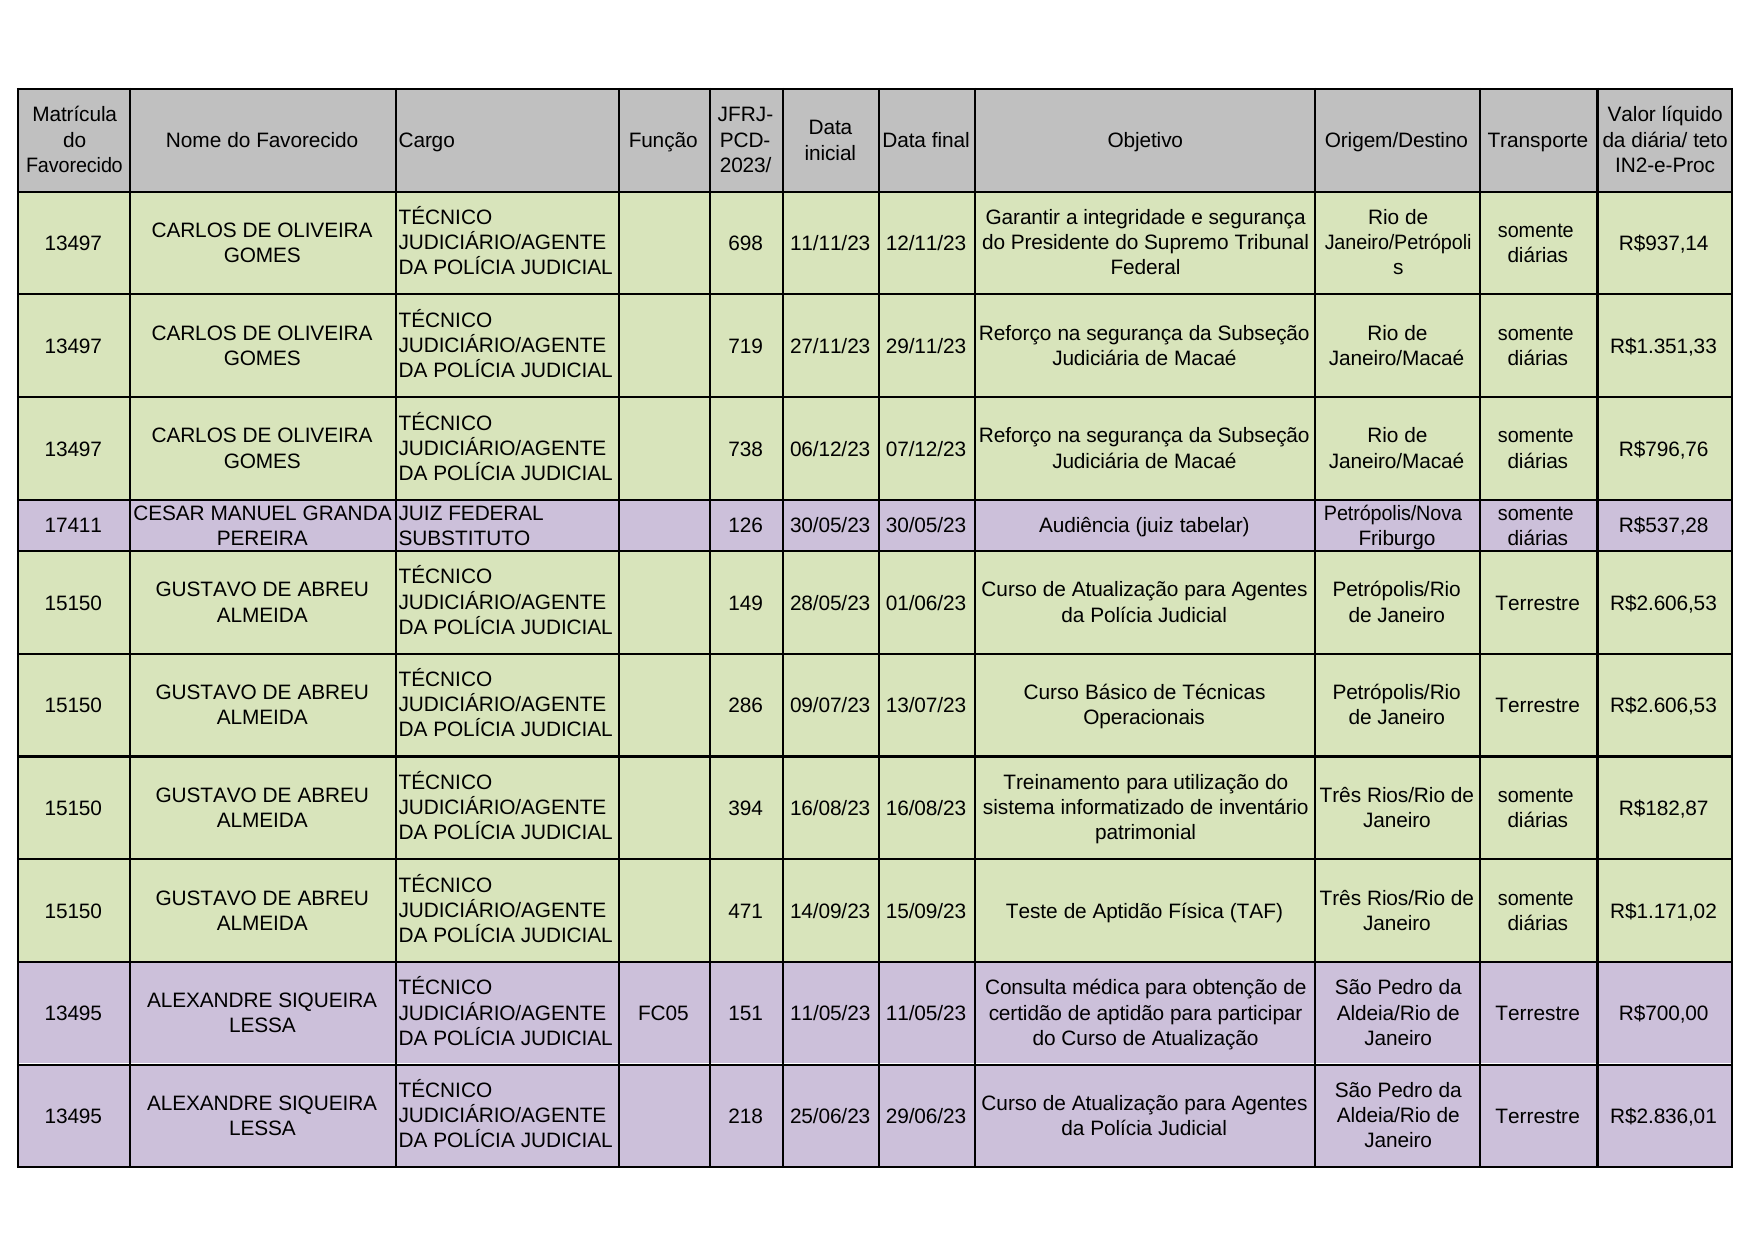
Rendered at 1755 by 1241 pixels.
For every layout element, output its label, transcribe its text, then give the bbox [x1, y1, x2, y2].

table_cell CARLOS DE OLIVEIRA GOMES [131, 398, 395, 499]
table_cell CARLOS DE OLIVEIRA GOMES [131, 193, 395, 293]
table_cell Petrópolis/Nova Friburgo [1316, 501, 1479, 550]
table_cell JUIZ FEDERAL SUBSTITUTO [397, 501, 618, 550]
table_cell TÉCNICO JUDICIÁRIO/AGENTE DA POLÍCIA JUDICIAL [397, 860, 618, 961]
table_cell [620, 860, 709, 961]
table_cell 15150 [19, 860, 129, 961]
table_cell R$2.836,01 [1599, 1066, 1731, 1166]
table_cell Três Rios/Rio de Janeiro [1316, 758, 1479, 858]
table_cell 17411 [19, 501, 129, 550]
table_cell 27/11/23 [784, 295, 878, 396]
table_cell 12/11/23 [880, 193, 974, 293]
table_cell R$2.606,53 [1599, 552, 1731, 653]
table_cell GUSTAVO DE ABREU ALMEIDA [131, 552, 395, 653]
table_cell 394 [711, 758, 782, 858]
table_header Transporte [1481, 90, 1596, 191]
table_cell Terrestre [1481, 963, 1596, 1063]
table_cell 218 [711, 1066, 782, 1166]
table_cell somente diárias [1481, 501, 1596, 550]
table_header Nome do Favorecido [131, 90, 395, 191]
table_cell TÉCNICO JUDICIÁRIO/AGENTE DA POLÍCIA JUDICIAL [397, 552, 618, 653]
table_cell Curso de Atualização para Agentes da Polícia Judicial [976, 552, 1314, 653]
table_cell [620, 295, 709, 396]
table_cell 30/05/23 [784, 501, 878, 550]
table_cell 719 [711, 295, 782, 396]
table_cell 09/07/23 [784, 655, 878, 755]
table_header Objetivo [976, 90, 1314, 191]
table_cell GUSTAVO DE ABREU ALMEIDA [131, 758, 395, 858]
table_cell 11/05/23 [784, 963, 878, 1063]
table_cell 11/11/23 [784, 193, 878, 293]
table_cell São Pedro da Aldeia/Rio de Janeiro [1316, 963, 1479, 1063]
table_cell 01/06/23 [880, 552, 974, 653]
table_cell GUSTAVO DE ABREU ALMEIDA [131, 655, 395, 755]
table_cell R$537,28 [1599, 501, 1731, 550]
table_cell somente diárias [1481, 295, 1596, 396]
table_cell 16/08/23 [880, 758, 974, 858]
table_cell Treinamento para utilização do sistema informatizado de inventário patrimonial [976, 758, 1314, 858]
table_cell TÉCNICO JUDICIÁRIO/AGENTE DA POLÍCIA JUDICIAL [397, 758, 618, 858]
table_cell [620, 552, 709, 653]
table_cell 13497 [19, 398, 129, 499]
table_cell 13497 [19, 193, 129, 293]
table_cell ALEXANDRE SIQUEIRA LESSA [131, 963, 395, 1063]
table_cell 126 [711, 501, 782, 550]
table_header Origem/Destino [1316, 90, 1479, 191]
table_cell [620, 655, 709, 755]
table_cell 07/12/23 [880, 398, 974, 499]
table_cell R$700,00 [1599, 963, 1731, 1063]
table_cell 16/08/23 [784, 758, 878, 858]
table_cell somente diárias [1481, 193, 1596, 293]
table_cell 471 [711, 860, 782, 961]
table_cell 30/05/23 [880, 501, 974, 550]
table_cell somente diárias [1481, 758, 1596, 858]
table_cell 13497 [19, 295, 129, 396]
table_cell somente diárias [1481, 398, 1596, 499]
table_cell 151 [711, 963, 782, 1063]
table_cell R$937,14 [1599, 193, 1731, 293]
table_cell 738 [711, 398, 782, 499]
table_cell R$796,76 [1599, 398, 1731, 499]
table_cell GUSTAVO DE ABREU ALMEIDA [131, 860, 395, 961]
table_cell Teste de Aptidão Física (TAF) [976, 860, 1314, 961]
table_cell CARLOS DE OLIVEIRA GOMES [131, 295, 395, 396]
table_cell 13495 [19, 963, 129, 1063]
table_cell TÉCNICO JUDICIÁRIO/AGENTE DA POLÍCIA JUDICIAL [397, 398, 618, 499]
table_cell 14/09/23 [784, 860, 878, 961]
table_cell [620, 1066, 709, 1166]
table_cell CESAR MANUEL GRANDA PEREIRA [131, 501, 395, 550]
table_cell Reforço na segurança da Subseção Judiciária de Macaé [976, 398, 1314, 499]
table_cell Curso Básico de Técnicas Operacionais [976, 655, 1314, 755]
table_cell 286 [711, 655, 782, 755]
table_cell Audiência (juiz tabelar) [976, 501, 1314, 550]
table_cell 15150 [19, 552, 129, 653]
table_cell R$1.171,02 [1599, 860, 1731, 961]
table_header JFRJ- PCD- 2023/ [711, 90, 782, 191]
table_cell [620, 758, 709, 858]
table_cell Terrestre [1481, 552, 1596, 653]
table_cell Consulta médica para obtenção de certidão de aptidão para participar do Curso de Atualização [976, 963, 1314, 1063]
table_cell FC05 [620, 963, 709, 1063]
table_cell Rio de Janeiro/Petrópoli s [1316, 193, 1479, 293]
table_cell [620, 501, 709, 550]
table_cell TÉCNICO JUDICIÁRIO/AGENTE DA POLÍCIA JUDICIAL [397, 1066, 618, 1166]
table_cell 29/11/23 [880, 295, 974, 396]
table_header Função [620, 90, 709, 191]
table_cell Terrestre [1481, 655, 1596, 755]
table_cell 29/06/23 [880, 1066, 974, 1166]
table_cell Rio de Janeiro/Macaé [1316, 295, 1479, 396]
table_cell R$182,87 [1599, 758, 1731, 858]
table_cell Petrópolis/Rio de Janeiro [1316, 655, 1479, 755]
table_cell 13/07/23 [880, 655, 974, 755]
table_cell 06/12/23 [784, 398, 878, 499]
table_cell TÉCNICO JUDICIÁRIO/AGENTE DA POLÍCIA JUDICIAL [397, 193, 618, 293]
table_cell São Pedro da Aldeia/Rio de Janeiro [1316, 1066, 1479, 1166]
table_cell 15150 [19, 655, 129, 755]
table_cell somente diárias [1481, 860, 1596, 961]
table_cell TÉCNICO JUDICIÁRIO/AGENTE DA POLÍCIA JUDICIAL [397, 655, 618, 755]
table_cell R$1.351,33 [1599, 295, 1731, 396]
table_header Valor líquido da diária/ teto IN2-e-Proc [1599, 90, 1731, 191]
table_cell [620, 193, 709, 293]
table_cell 698 [711, 193, 782, 293]
table_header Data final [880, 90, 974, 191]
table_cell 11/05/23 [880, 963, 974, 1063]
table_cell Curso de Atualização para Agentes da Polícia Judicial [976, 1066, 1314, 1166]
table_cell 149 [711, 552, 782, 653]
table_cell 28/05/23 [784, 552, 878, 653]
table_cell 13495 [19, 1066, 129, 1166]
table_cell Rio de Janeiro/Macaé [1316, 398, 1479, 499]
table_cell TÉCNICO JUDICIÁRIO/AGENTE DA POLÍCIA JUDICIAL [397, 963, 618, 1063]
table_header Matrícula do Favorecido [19, 90, 129, 191]
table_header Data inicial [784, 90, 878, 191]
table_cell TÉCNICO JUDICIÁRIO/AGENTE DA POLÍCIA JUDICIAL [397, 295, 618, 396]
table_cell Petrópolis/Rio de Janeiro [1316, 552, 1479, 653]
table_cell Terrestre [1481, 1066, 1596, 1166]
table_cell ALEXANDRE SIQUEIRA LESSA [131, 1066, 395, 1166]
table_cell Três Rios/Rio de Janeiro [1316, 860, 1479, 961]
table_cell 15/09/23 [880, 860, 974, 961]
table_cell 25/06/23 [784, 1066, 878, 1166]
table_cell 15150 [19, 758, 129, 858]
table_cell R$2.606,53 [1599, 655, 1731, 755]
table_cell Garantir a integridade e segurança do Presidente do Supremo Tribunal Federal [976, 193, 1314, 293]
table_cell Reforço na segurança da Subseção Judiciária de Macaé [976, 295, 1314, 396]
table_cell [620, 398, 709, 499]
table_header Cargo [397, 90, 618, 191]
